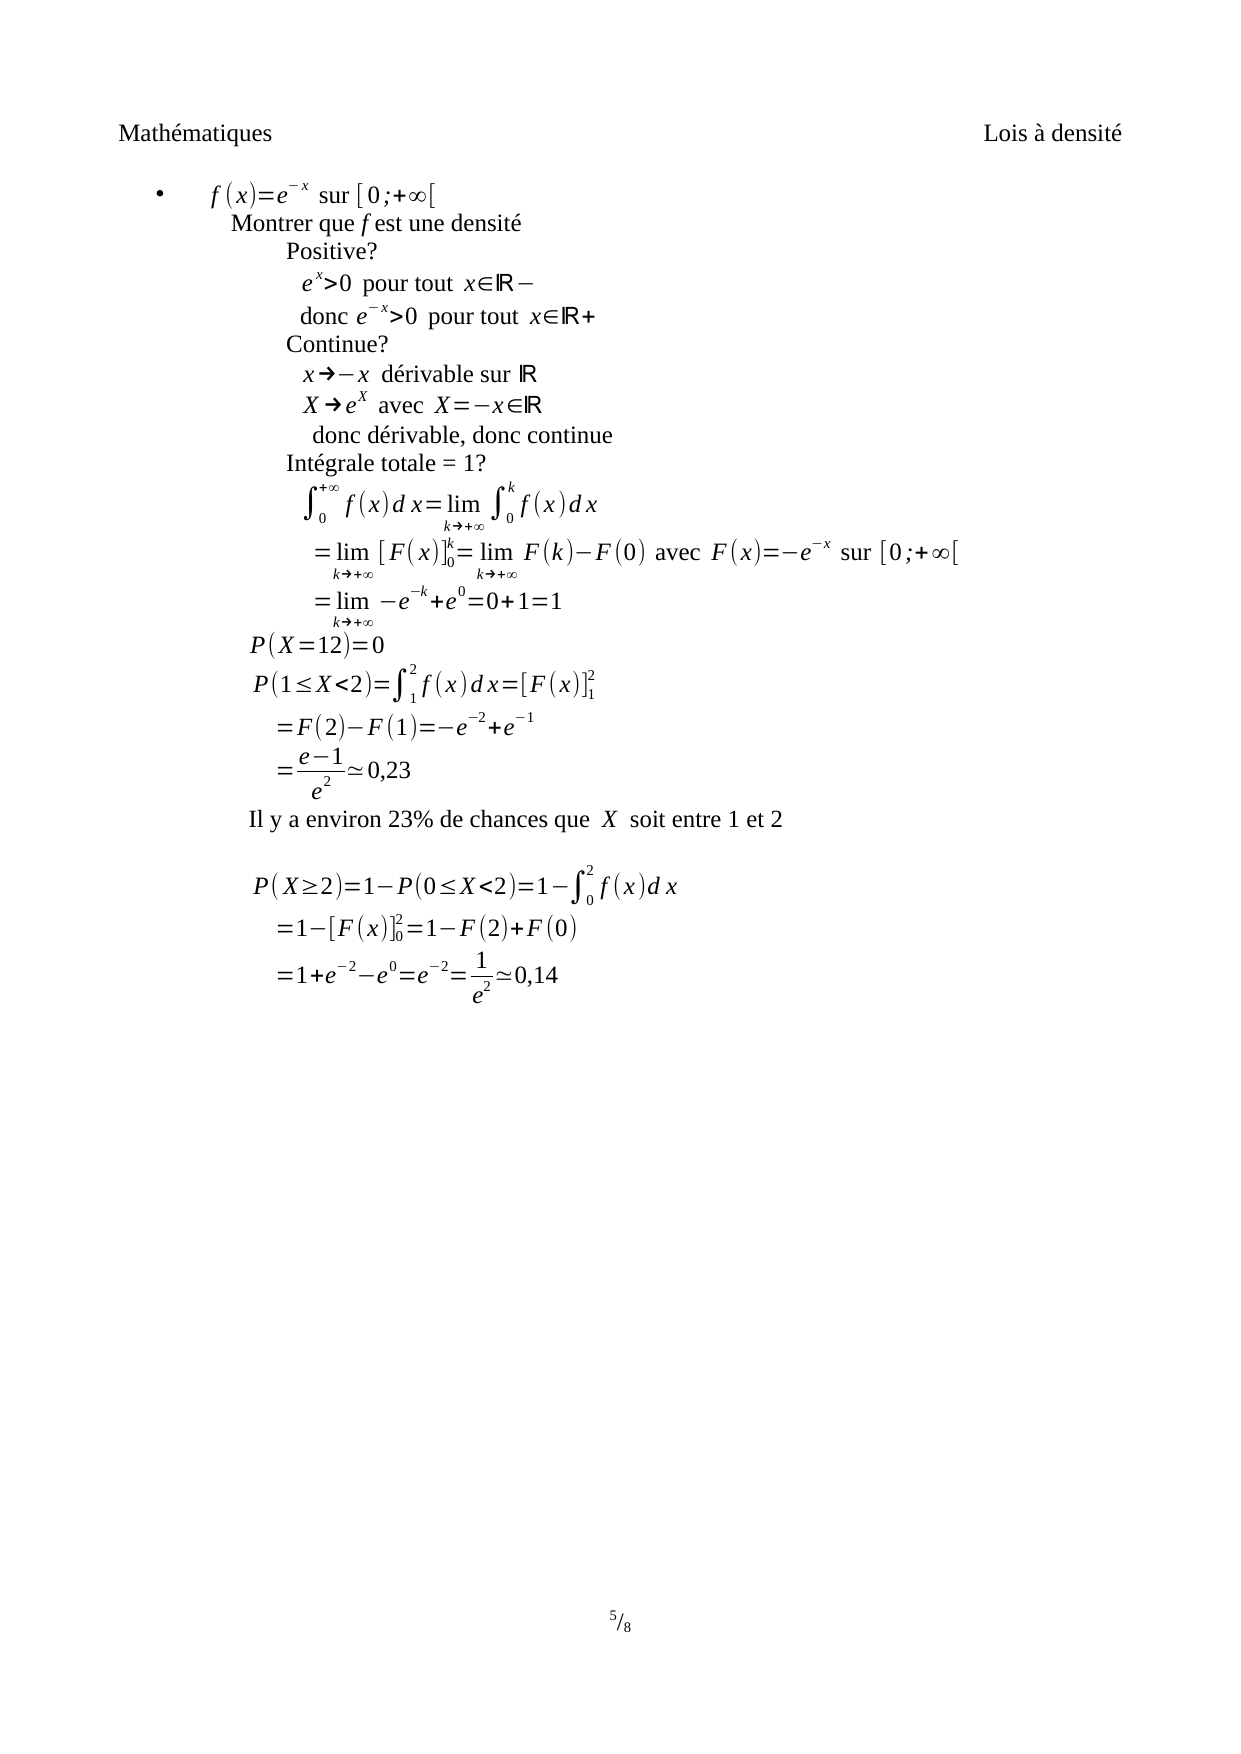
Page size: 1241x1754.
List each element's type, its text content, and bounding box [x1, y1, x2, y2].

list Montrer que f est une densité [193, 208, 1122, 237]
